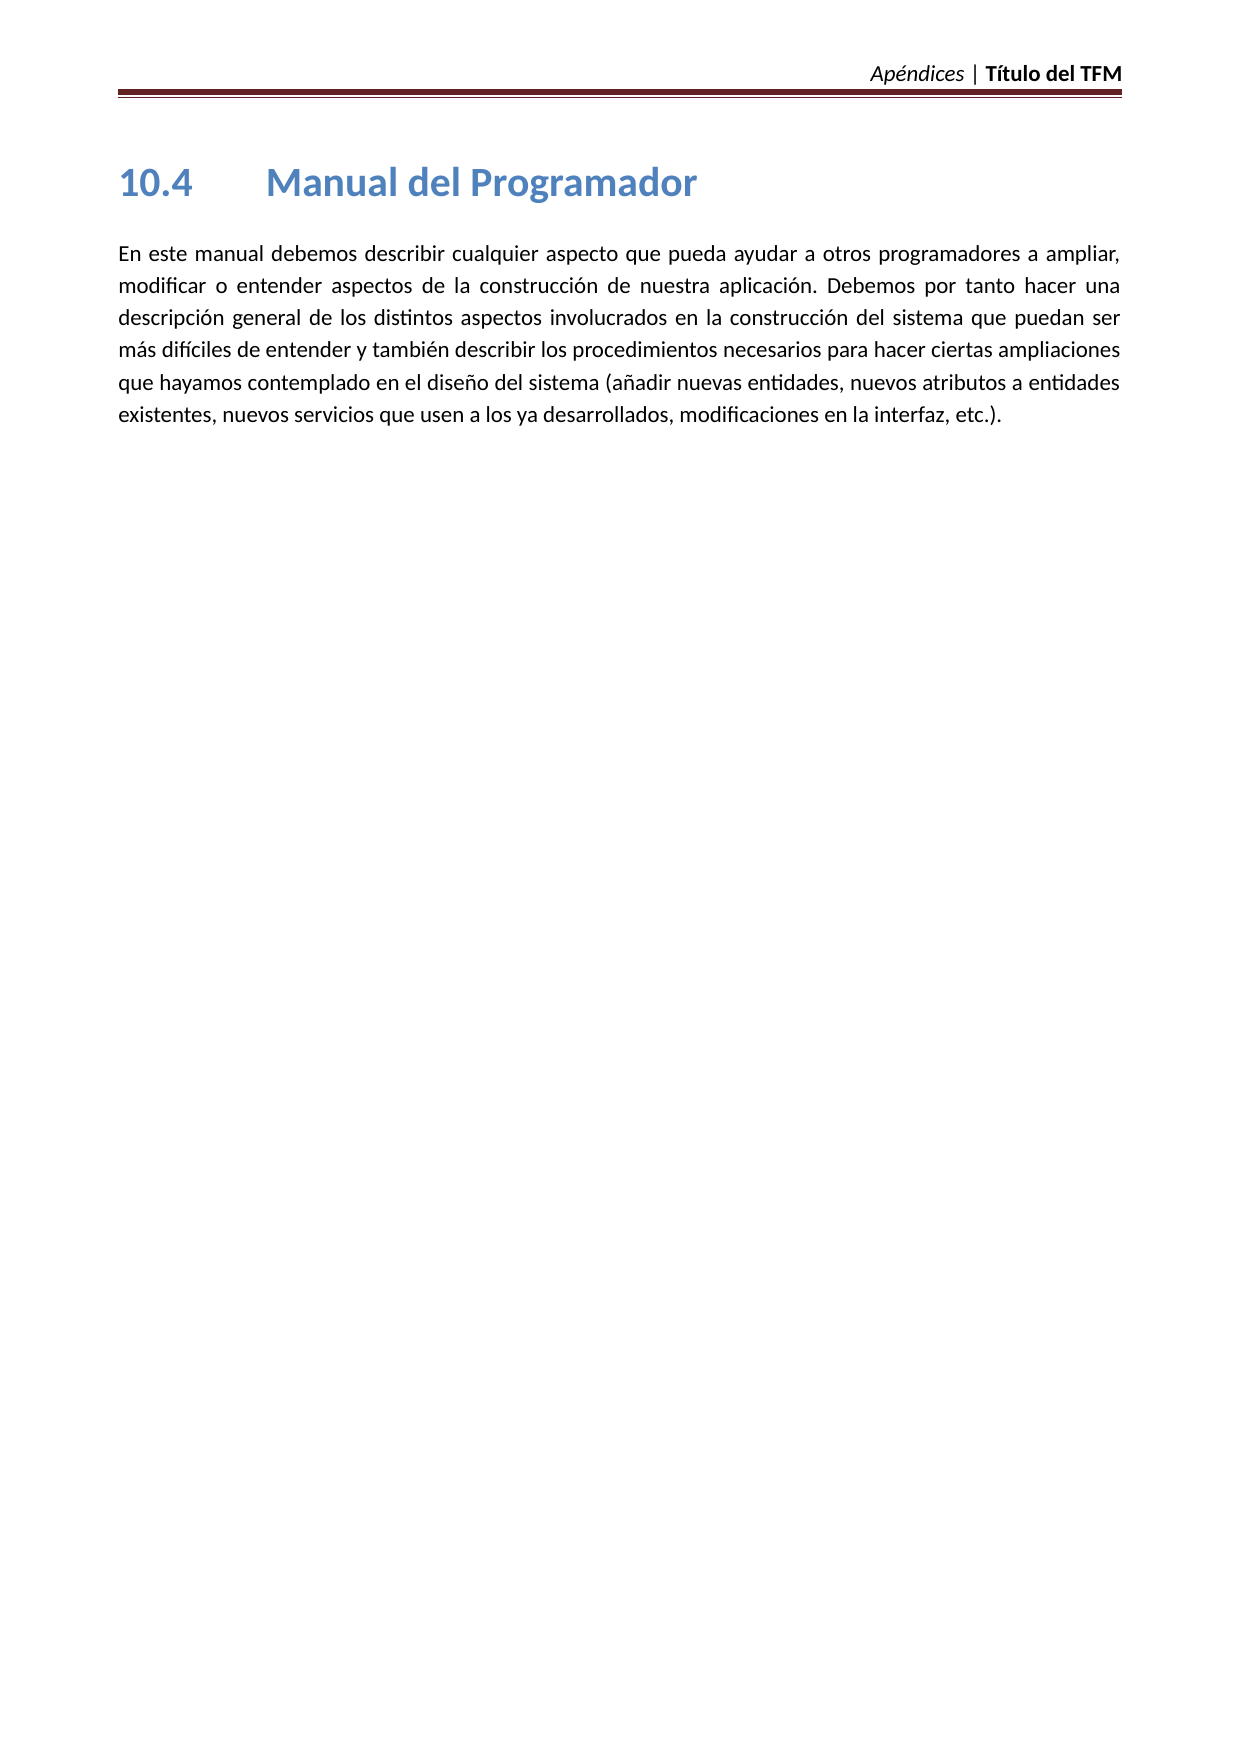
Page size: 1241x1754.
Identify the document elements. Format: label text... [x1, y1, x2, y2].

subtitle Manual del Programador [118, 156, 1122, 206]
text En este manual debemos describir cualquier aspecto que pueda ayudar a otros programadores a ampliar, modificar o entender aspectos de la construcción de nuestra aplicación. Debemos por tanto hacer una descripción general de los distintos aspectos involucrados en la construcción del sistema que puedan ser más difíciles de entender y también describir los procedimientos necesarios para hacer ciertas ampliaciones que hayamos contemplado en el diseño del sistema (añadir nuevas entidades, nuevos atributos a entidades existentes, nuevos servicios que usen a los ya desarrollados, modificaciones en la interfaz, etc.). [118, 239, 1122, 428]
